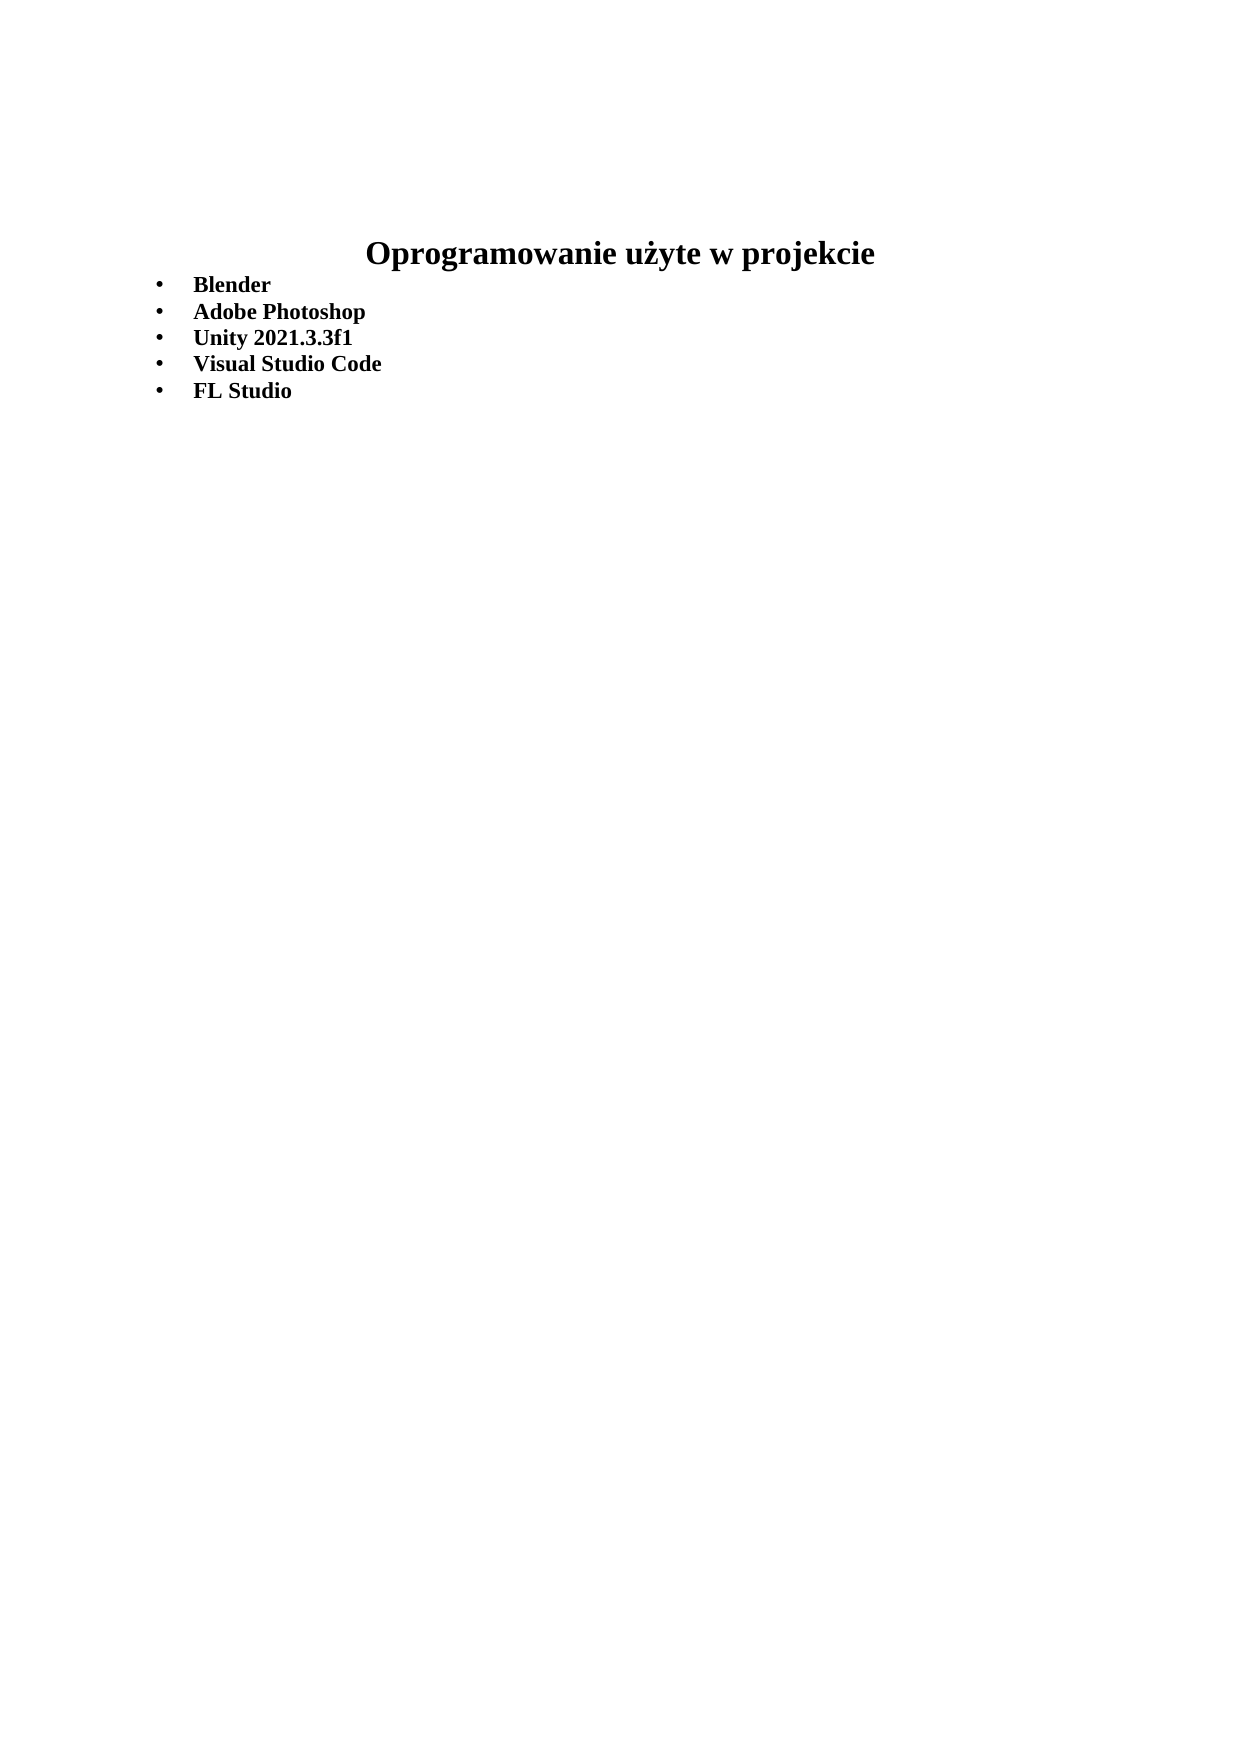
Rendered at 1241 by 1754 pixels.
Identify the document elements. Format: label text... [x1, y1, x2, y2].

list Blender [156, 271, 1122, 298]
list Visual Studio Code [156, 351, 1122, 377]
list FL Studio [156, 377, 1122, 403]
text Oprogramowanie użyte w projekcie [118, 233, 1122, 271]
list Adobe Photoshop [156, 298, 1122, 324]
list Unity 2021.3.3f1 [156, 324, 1122, 351]
